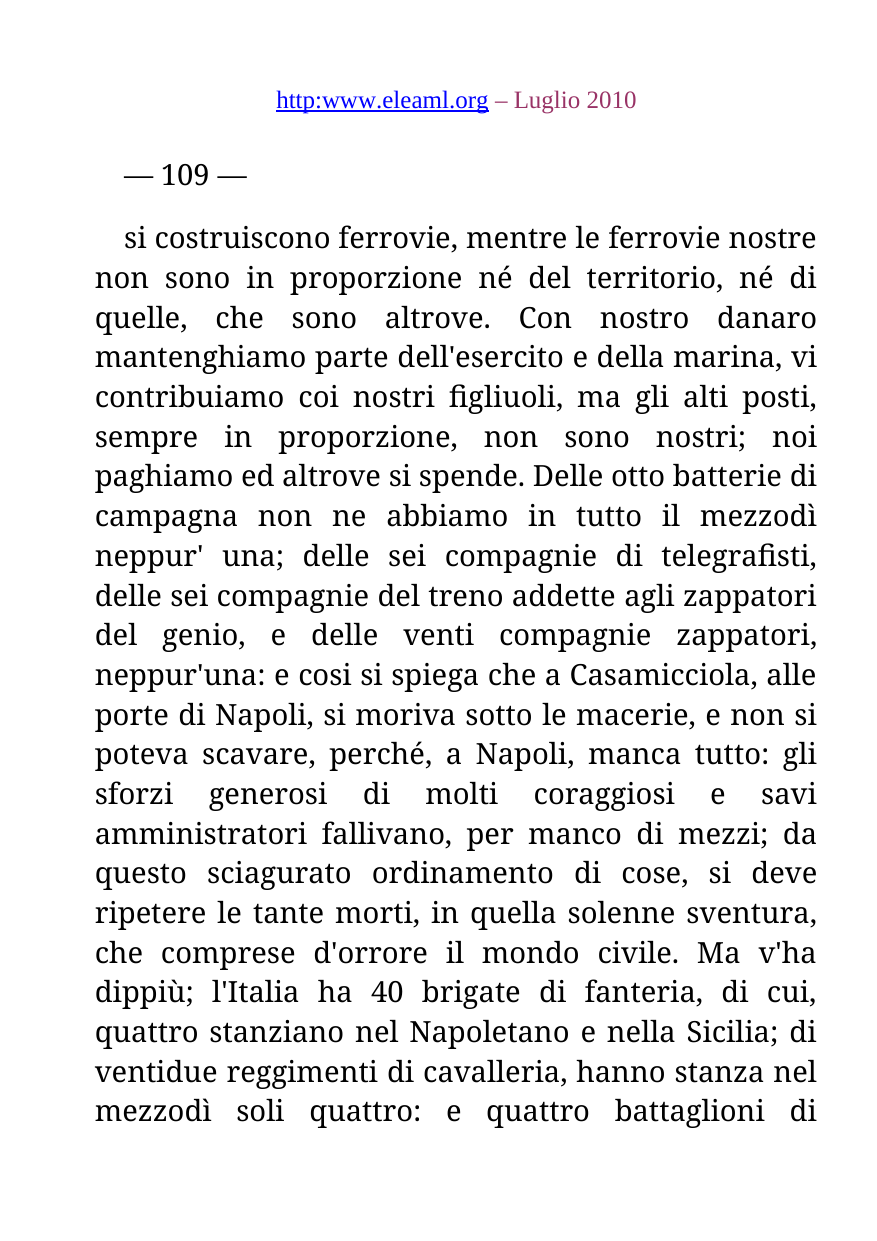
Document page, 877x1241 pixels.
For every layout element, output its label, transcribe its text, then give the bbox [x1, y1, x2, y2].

text si costruiscono ferrovie, mentre le ferrovie nostre non sono in proporzione né del territorio, né di quelle, che sono altrove. Con nostro danaro mantenghiamo parte dell'esercito e della marina, vi contribuiamo coi nostri figliuoli, ma gli alti posti, sempre in proporzione, non sono nostri; noi paghiamo ed altrove si spende. Delle otto batterie di campagna non ne abbiamo in tutto il mezzodì neppur' una; delle sei compagnie di telegrafisti, delle sei compagnie del treno addette agli zappatori del genio, e delle venti compagnie zappatori, neppur'una: e cosi si spiega che a Casamicciola, alle porte di Napoli, si moriva sotto le macerie, e non si poteva scavare, perché, a Napoli, manca tutto: gli sforzi generosi di molti coraggiosi e savi amministratori fallivano, per manco di mezzi; da questo sciagurato ordinamento di cose, si deve ripetere le tante morti, in quella solenne sventura, che comprese d'orrore il mondo civile. Ma v'ha dippiù; l'Italia ha 40 brigate di fanteria, di cui, quattro stanziano nel Napoletano e nella Sicilia; di ventidue reggimenti di cavalleria, hanno stanza nel mezzodì soli quattro: e quattro battaglioni di [94, 218, 818, 1130]
text — 109 — [94, 154, 818, 193]
